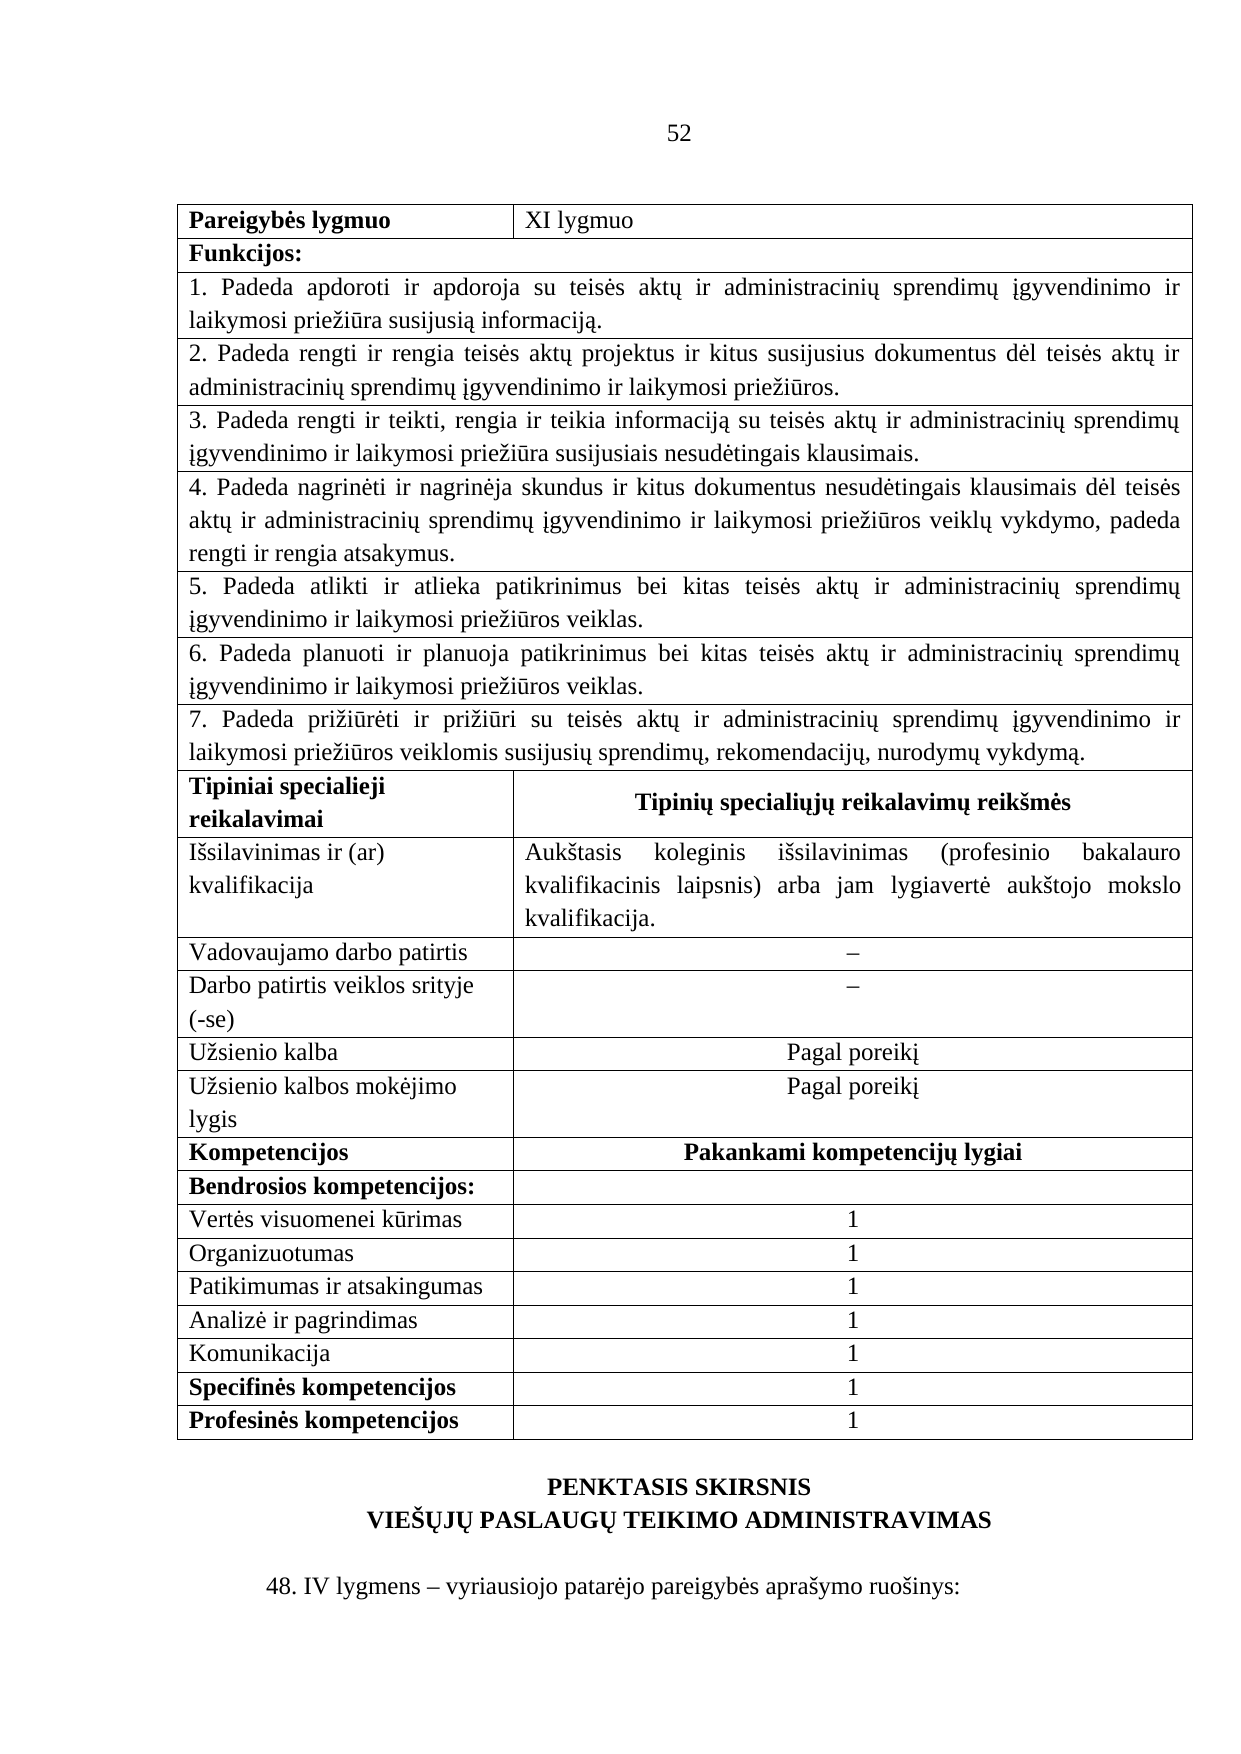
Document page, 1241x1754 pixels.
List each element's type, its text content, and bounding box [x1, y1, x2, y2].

table_cell – [514, 938, 1192, 970]
table_cell Tipinių specialiųjų reikalavimų reikšmės [514, 771, 1192, 837]
table_cell [514, 1171, 1192, 1204]
table_cell Pareigybės lygmuo [178, 205, 513, 238]
table_cell Bendrosios kompetencijos: [178, 1171, 513, 1204]
table_cell Išsilavinimas ir (ar) kvalifikacija [178, 838, 513, 937]
table_cell 3. Padeda rengti ir teikti, rengia ir teikia informaciją su teisės aktų ir administracinių sprendimų įgyvendinimo ir laikymosi priežiūra susijusiais nesudėtingais klausimais. [178, 406, 1192, 471]
table_cell Specifinės kompetencijos [178, 1373, 513, 1405]
table_cell Darbo patirtis veiklos srityje (-se) [178, 971, 513, 1037]
table_cell Funkcijos: [178, 239, 1192, 271]
table_cell 4. Padeda nagrinėti ir nagrinėja skundus ir kitus dokumentus nesudėtingais klausimais dėl teisės aktų ir administracinių sprendimų įgyvendinimo ir laikymosi priežiūros veiklų vykdymo, padeda rengti ir rengia atsakymus. [178, 472, 1192, 571]
table_cell 1 [514, 1272, 1192, 1304]
table_cell Vadovaujamo darbo patirtis [178, 938, 513, 970]
table_cell Tipiniai specialieji reikalavimai [178, 771, 513, 837]
text PENKTASIS SKIRSNIS [177, 1472, 1181, 1501]
table_cell 1 [514, 1239, 1192, 1271]
table_cell 6. Padeda planuoti ir planuoja patikrinimus bei kitas teisės aktų ir administracinių sprendimų įgyvendinimo ir laikymosi priežiūros veiklas. [178, 638, 1192, 704]
table_cell Pagal poreikį [514, 1038, 1192, 1070]
table_cell 1 [514, 1373, 1192, 1405]
table_cell XI lygmuo [514, 205, 1192, 238]
table_cell – [514, 971, 1192, 1037]
table_cell 5. Padeda atlikti ir atlieka patikrinimus bei kitas teisės aktų ir administracinių sprendimų įgyvendinimo ir laikymosi priežiūros veiklas. [178, 572, 1192, 637]
table_cell Organizuotumas [178, 1239, 513, 1271]
table_cell Pakankami kompetencijų lygiai [514, 1138, 1192, 1170]
table_cell 1 [514, 1339, 1192, 1372]
table_cell Vertės visuomenei kūrimas [178, 1205, 513, 1237]
table_cell 2. Padeda rengti ir rengia teisės aktų projektus ir kitus susijusius dokumentus dėl teisės aktų ir administracinių sprendimų įgyvendinimo ir laikymosi priežiūros. [178, 339, 1192, 404]
table_cell Patikimumas ir atsakingumas [178, 1272, 513, 1304]
table_cell Komunikacija [178, 1339, 513, 1372]
table_cell 7. Padeda prižiūrėti ir prižiūri su teisės aktų ir administracinių sprendimų įgyvendinimo ir laikymosi priežiūros veiklomis susijusių sprendimų, rekomendacijų, nurodymų vykdymą. [178, 705, 1192, 770]
text 48. IV lygmens – vyriausiojo patarėjo pareigybės aprašymo ruošinys: [177, 1571, 1181, 1600]
table_cell Užsienio kalbos mokėjimo lygis [178, 1071, 513, 1137]
table_cell 1. Padeda apdoroti ir apdoroja su teisės aktų ir administracinių sprendimų įgyvendinimo ir laikymosi priežiūra susijusią informaciją. [178, 273, 1192, 338]
table_cell Užsienio kalba [178, 1038, 513, 1070]
table_cell 1 [514, 1205, 1192, 1237]
text VIEŠŲJŲ PASLAUGŲ TEIKIMO ADMINISTRAVIMAS [177, 1505, 1181, 1534]
table_cell Aukštasis koleginis išsilavinimas (profesinio bakalauro kvalifikacinis laipsnis) arba jam lygiavertė aukštojo mokslo kvalifikacija. [514, 838, 1192, 937]
table_cell 1 [514, 1306, 1192, 1338]
table_cell Profesinės kompetencijos [178, 1406, 513, 1439]
table_cell Kompetencijos [178, 1138, 513, 1170]
table_cell Analizė ir pagrindimas [178, 1306, 513, 1338]
table_cell 1 [514, 1406, 1192, 1439]
table_cell Pagal poreikį [514, 1071, 1192, 1137]
